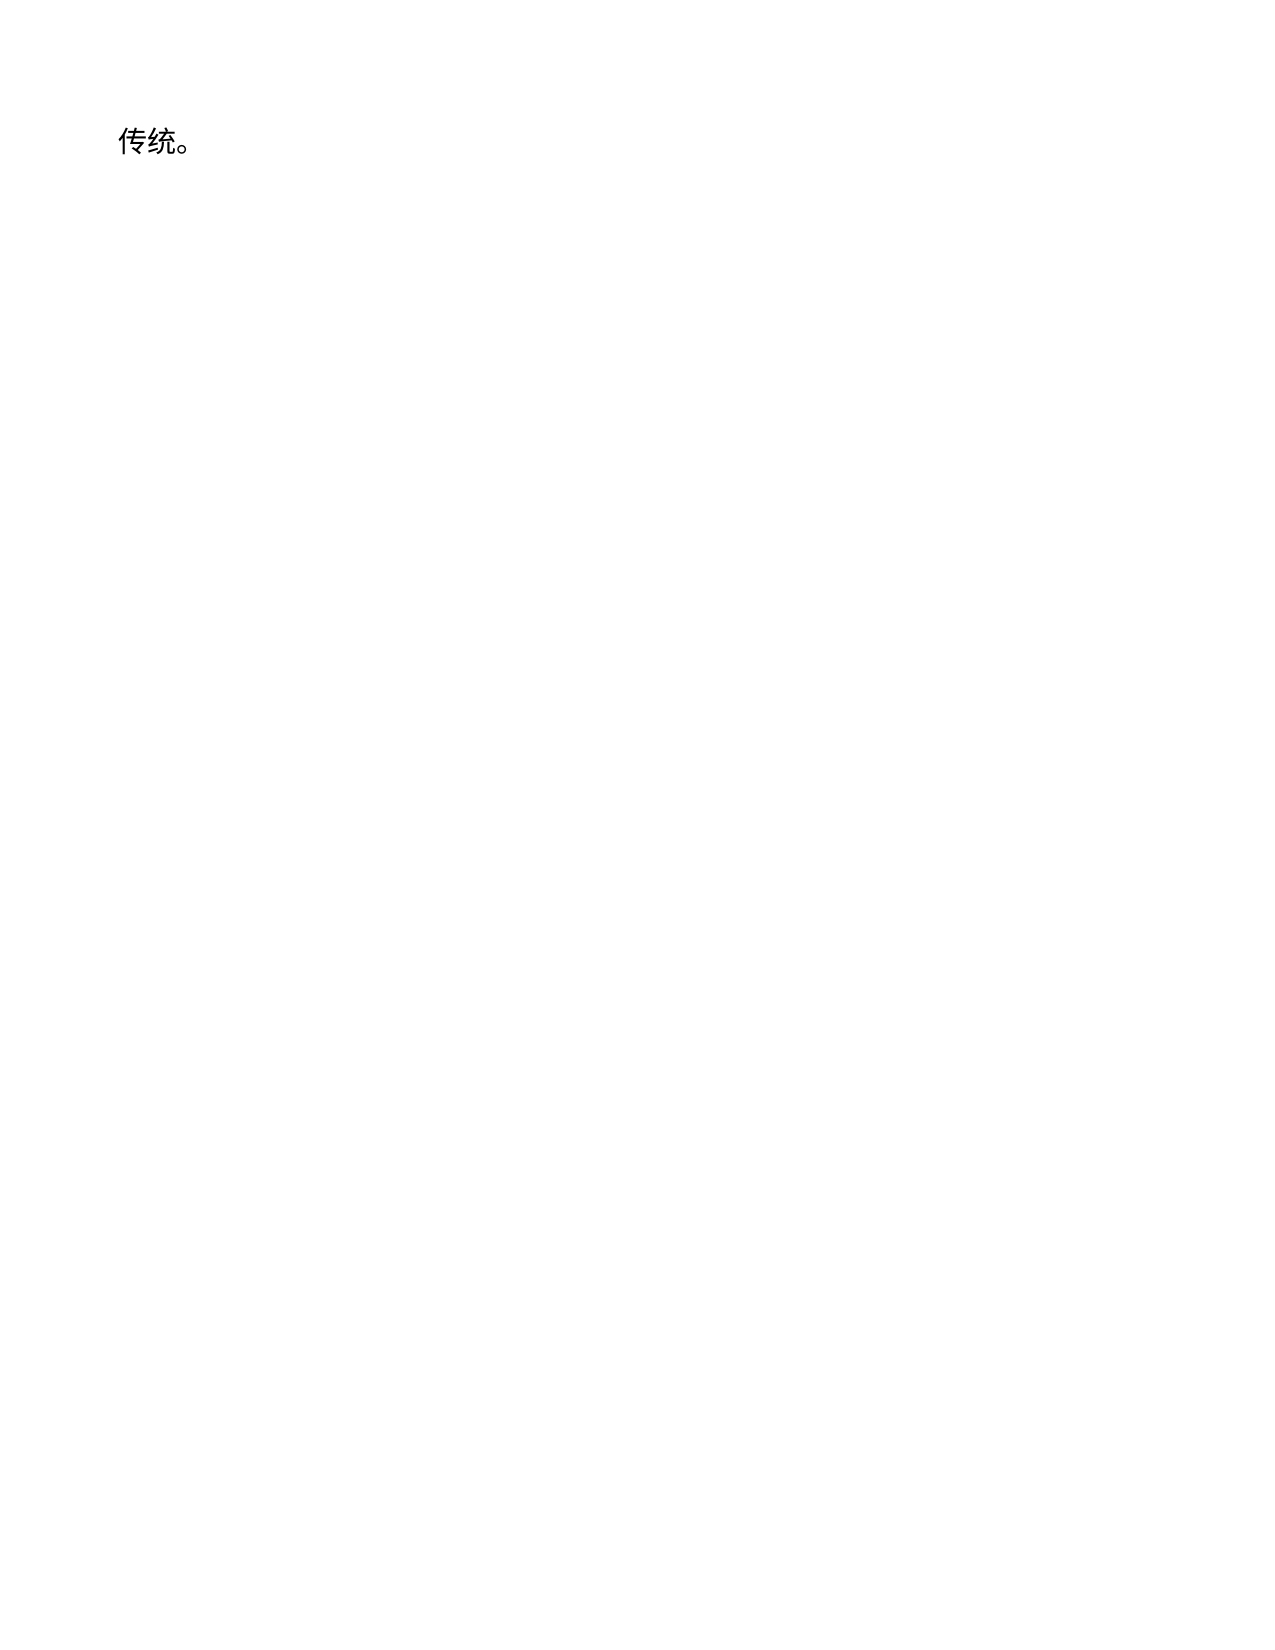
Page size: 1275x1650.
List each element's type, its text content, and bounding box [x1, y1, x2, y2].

text 传统。 [118, 118, 1157, 160]
